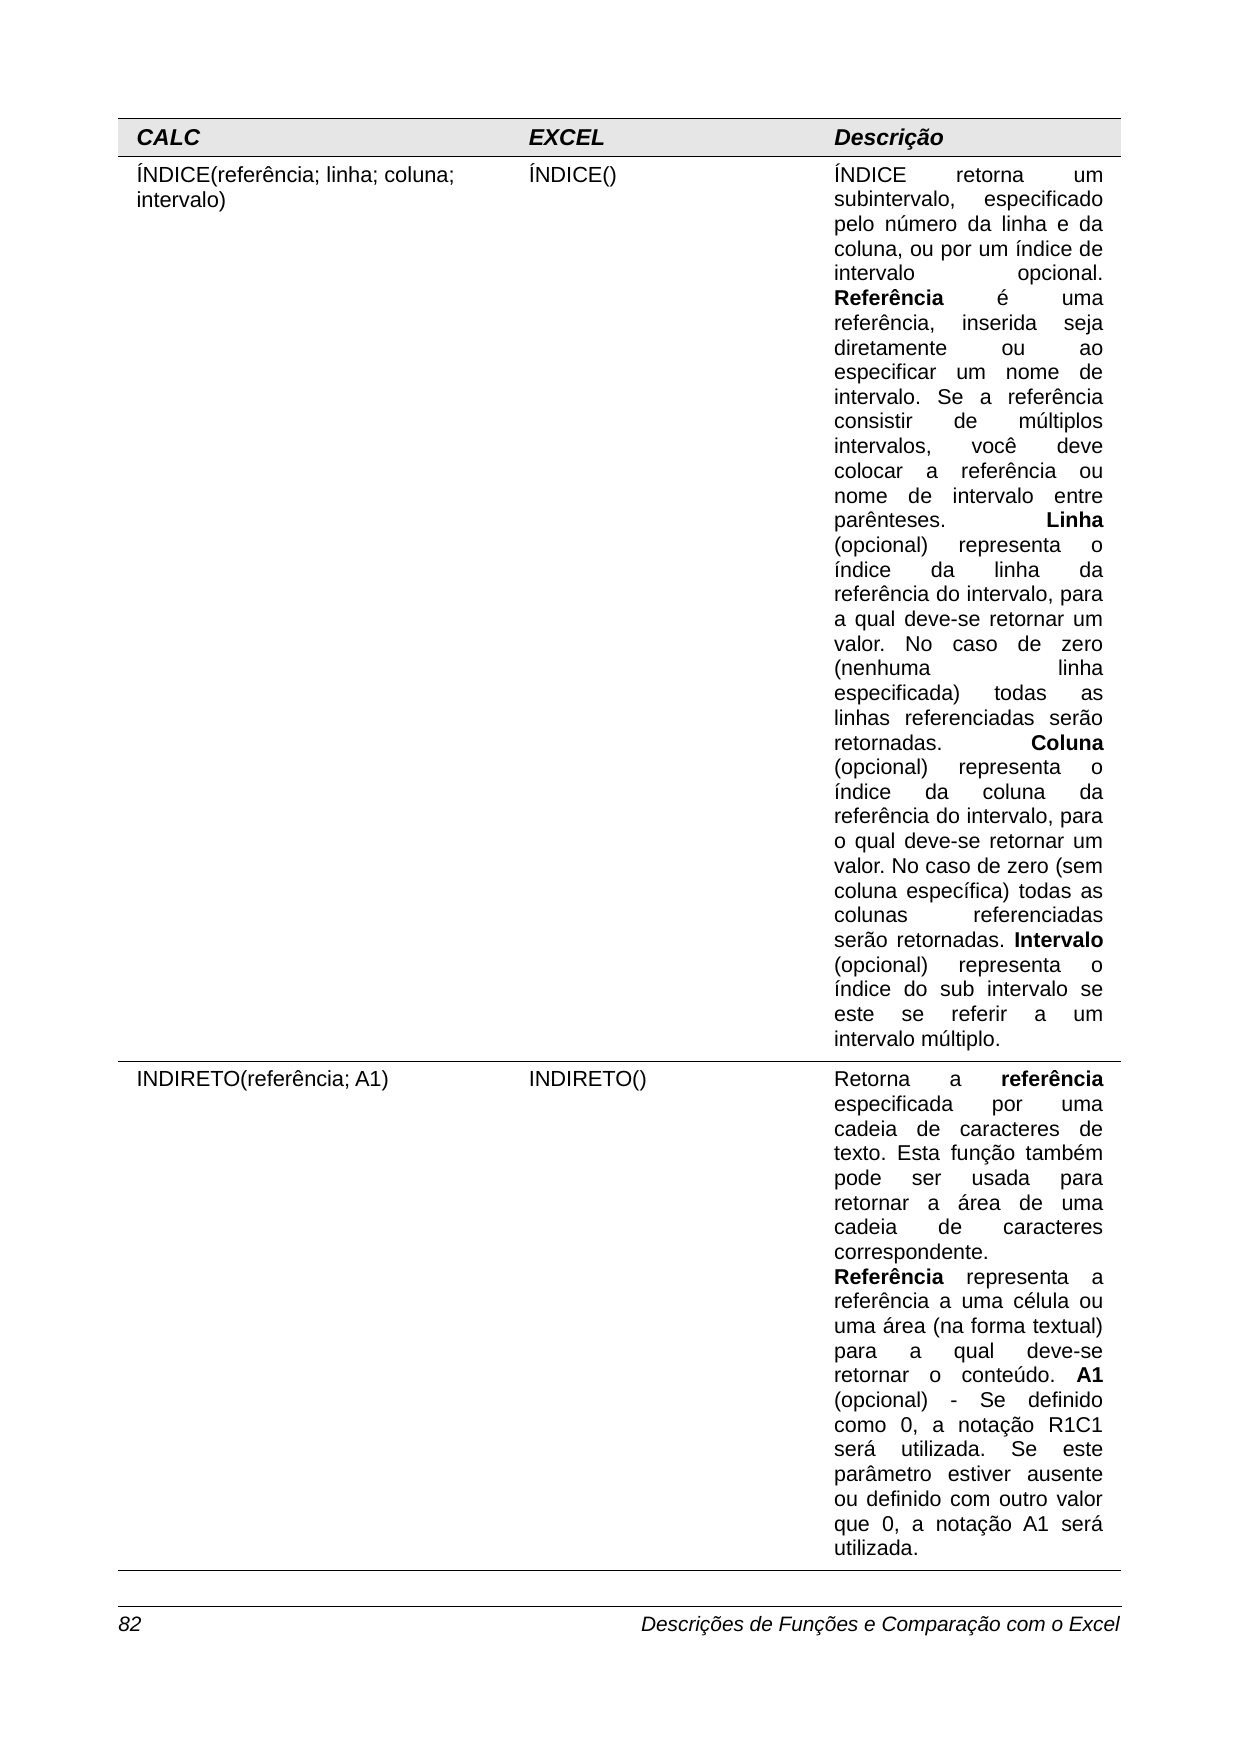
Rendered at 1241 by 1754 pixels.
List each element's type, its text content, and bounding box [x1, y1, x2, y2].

table_cell ÍNDICE retorna um subintervalo, especificado pelo número da linha e da coluna, ou por um índice de intervalo opcional. Referência é uma referência, inserida seja diretamente ou ao especificar um nome de intervalo. Se a referência consistir de múltiplos intervalos, você deve colocar a referência ou nome de intervalo entre parênteses. Linha (opcional) representa o índice da linha da referência do intervalo, para a qual deve-se retornar um valor. No caso de zero (nenhuma linha especificada) todas as linhas referenciadas serão retornadas. Coluna (opcional) representa o índice da coluna da referência do intervalo, para o qual deve-se retornar um valor. No caso de zero (sem coluna específica) todas as colunas referenciadas serão retornadas. Intervalo (opcional) representa o índice do sub intervalo se este se referir a um intervalo múltiplo. [816, 157, 1121, 1061]
table_header CALC [118, 119, 510, 156]
table_cell ÍNDICE() [510, 157, 816, 1061]
table_cell INDIRETO() [510, 1062, 816, 1570]
table_cell ÍNDICE(referência; linha; coluna; intervalo) [118, 157, 510, 1061]
table_cell Retorna a referência especificada por uma cadeia de caracteres de texto. Esta função também pode ser usada para retornar a área de uma cadeia de caracteres correspondente. Referência representa a referência a uma célula ou uma área (na forma textual) para a qual deve-se retornar o conteúdo. A1 (opcional) - Se definido como 0, a notação R1C1 será utilizada. Se este parâmetro estiver ausente ou definido com outro valor que 0, a notação A1 será utilizada. [816, 1062, 1121, 1570]
table_cell INDIRETO(referência; A1) [118, 1062, 510, 1570]
table_header Descrição [816, 119, 1121, 156]
table_header EXCEL [510, 119, 816, 156]
